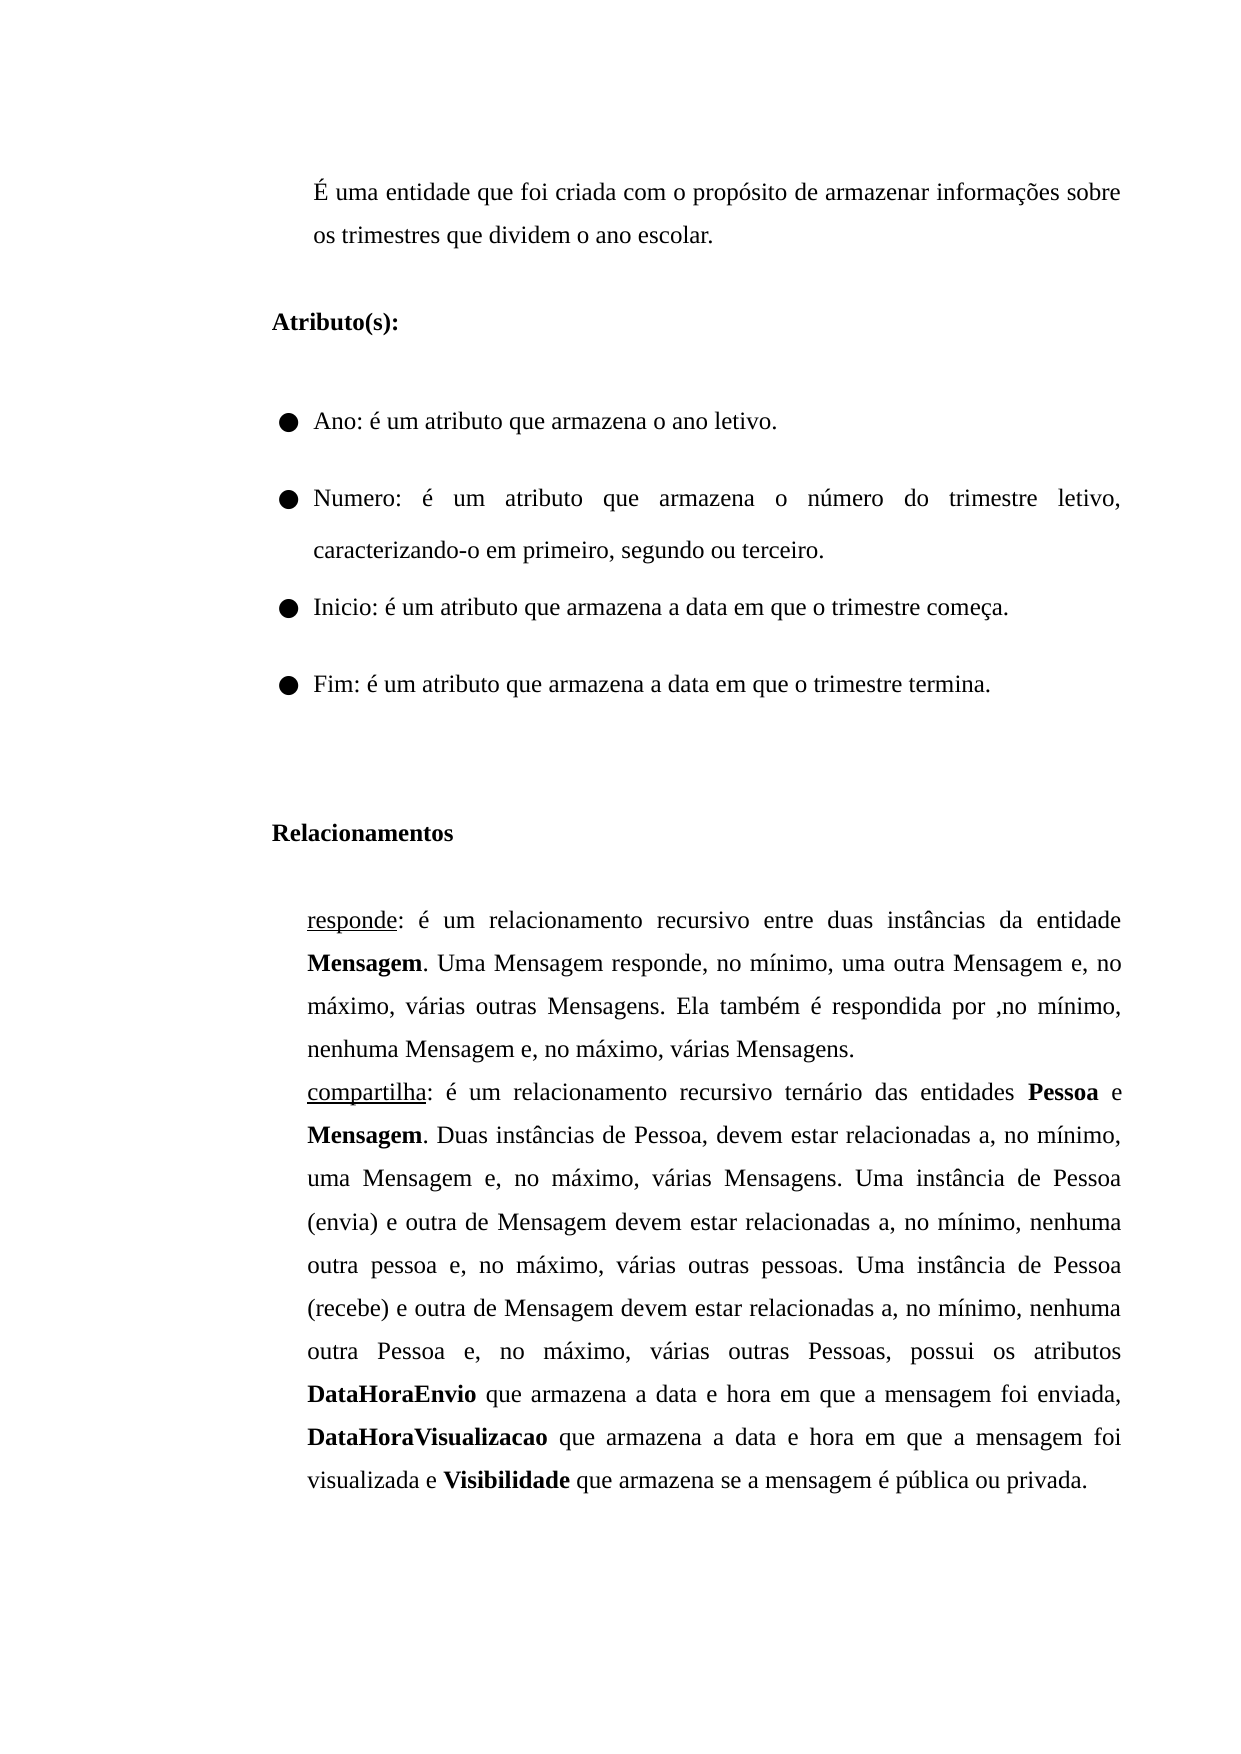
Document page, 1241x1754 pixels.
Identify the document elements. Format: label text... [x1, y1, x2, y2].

list Fim: é um atributo que armazena a data em que o trimestre termina. [278, 655, 1122, 707]
list Numero: é um atributo que armazena o número do trimestre letivo, caracterizando-o em primeiro, segundo ou terceiro. [278, 470, 1122, 564]
list responde: é um relacionamento recursivo entre duas instâncias da entidade Mensagem. Uma Mensagem responde, no mínimo, uma outra Mensagem e, no máximo, várias outras Mensagens. Ela também é respondida por ,no mínimo, nenhuma Mensagem e, no máximo, várias Mensagens. [272, 905, 1122, 1063]
list compartilha: é um relacionamento recursivo ternário das entidades Pessoa e Mensagem. Duas instâncias de Pessoa, devem estar relacionadas a, no mínimo, uma Mensagem e, no máximo, várias Mensagens. Uma instância de Pessoa (envia) e outra de Mensagem devem estar relacionadas a, no mínimo, nenhuma outra pessoa e, no máximo, várias outras pessoas. Uma instância de Pessoa (recebe) e outra de Mensagem devem estar relacionadas a, no mínimo, nenhuma outra Pessoa e, no máximo, várias outras Pessoas, possui os atributos DataHoraEnvio que armazena a data e hora em que a mensagem foi enviada, DataHoraVisualizacao que armazena a data e hora em que a mensagem foi visualizada e Visibilidade que armazena se a mensagem é pública ou privada. [272, 1077, 1122, 1494]
text Relacionamentos [177, 818, 1122, 847]
list Ano: é um atributo que armazena o ano letivo. [278, 393, 1122, 444]
list É uma entidade que foi criada com o propósito de armazenar informações sobre os trimestres que dividem o ano escolar. [278, 177, 1122, 249]
list Inicio: é um atributo que armazena a data em que o trimestre começa. [278, 578, 1122, 630]
text Atributo(s): [177, 307, 1122, 335]
